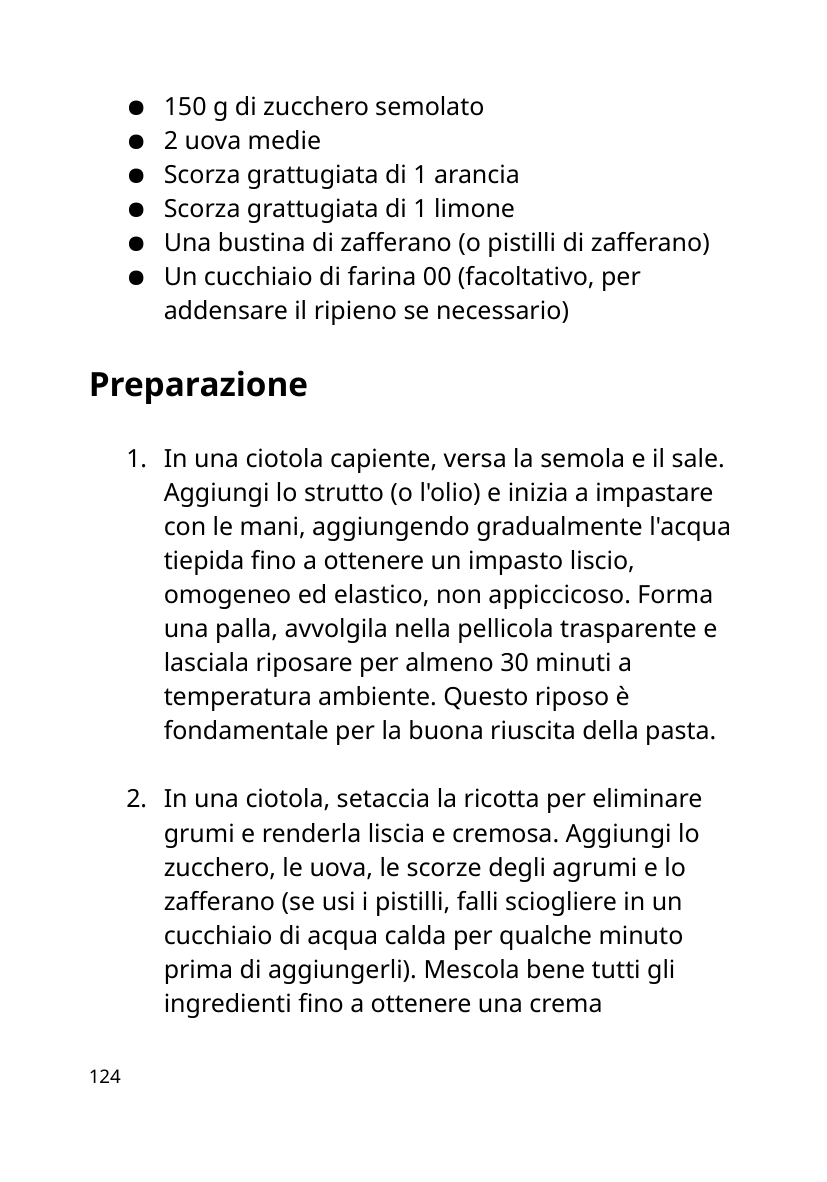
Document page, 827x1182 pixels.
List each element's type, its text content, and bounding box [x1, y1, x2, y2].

list Scorza grattugiata di 1 arancia [126, 157, 738, 191]
text Preparazione [88, 361, 732, 406]
list In una ciotola capiente, versa la semola e il sale. Aggiungi lo strutto (o l'olio) e inizia a impastare con le mani, aggiungendo gradualmente l'acqua tiepida fino a ottenere un impasto liscio, omogeneo ed elastico, non appiccicoso. Forma una palla, avvolgila nella pellicola trasparente e lasciala riposare per almeno 30 minuti a temperatura ambiente. Questo riposo è fondamentale per la buona riuscita della pasta. [126, 441, 738, 747]
list Una bustina di zafferano (o pistilli di zafferano) [126, 225, 738, 259]
list Scorza grattugiata di 1 limone [126, 191, 738, 225]
list 150 g di zucchero semolato [126, 88, 738, 123]
list Un cucchiaio di farina 00 (facoltativo, per addensare il ripieno se necessario) [126, 259, 738, 327]
list In una ciotola, setaccia la ricotta per eliminare grumi e renderla liscia e cremosa. Aggiungi lo zucchero, le uova, le scorze degli agrumi e lo zafferano (se usi i pistilli, falli sciogliere in un cucchiaio di acqua calda per qualche minuto prima di aggiungerli). Mescola bene tutti gli ingredienti fino a ottenere una crema [126, 781, 738, 1019]
list 2 uova medie [126, 123, 738, 157]
